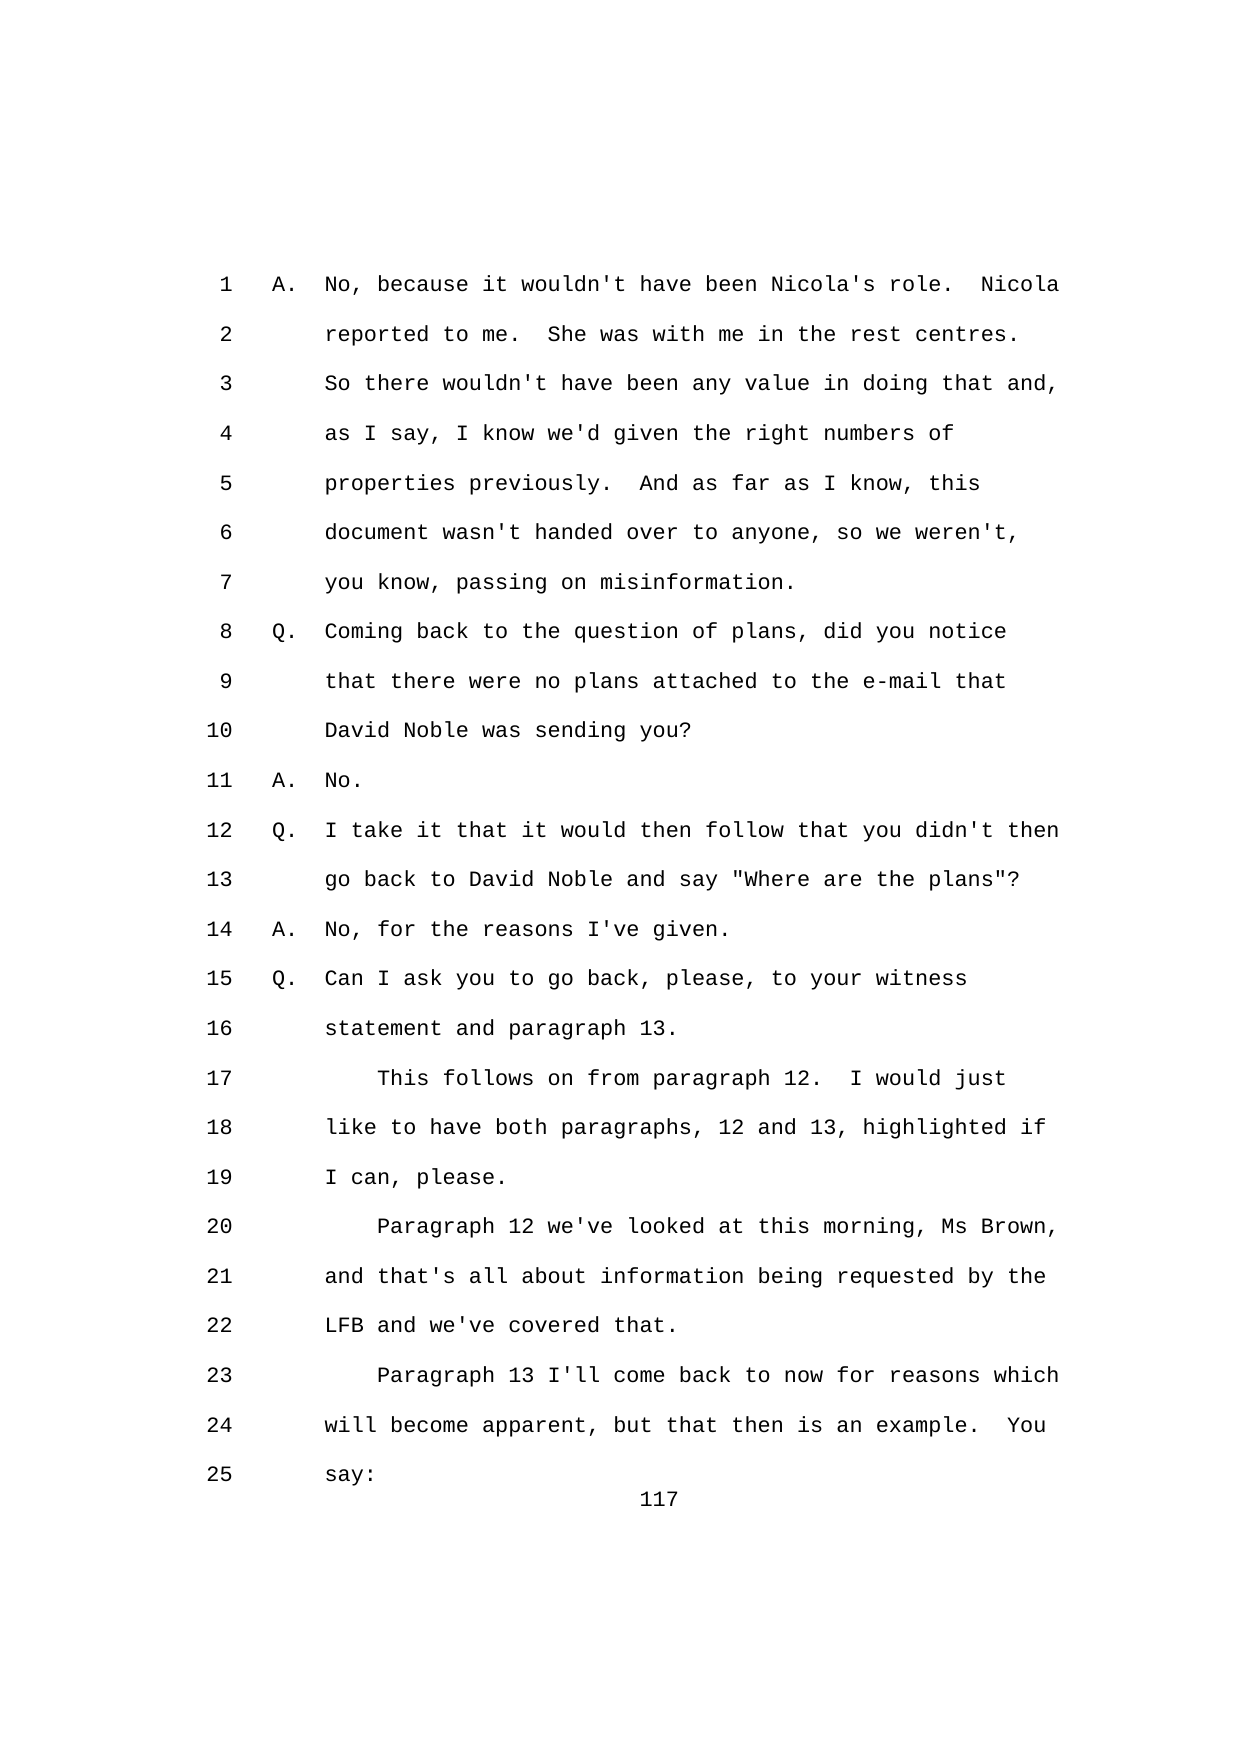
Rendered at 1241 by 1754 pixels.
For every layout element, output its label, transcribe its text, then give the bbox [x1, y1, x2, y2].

text 13 go back to David Noble and say "Where are the plans"? [75, 868, 1165, 893]
text 20 Paragraph 12 we've looked at this morning, Ms Brown, [75, 1215, 1165, 1240]
text 25 say: [75, 1463, 1165, 1488]
text 19 I can, please. [75, 1166, 1165, 1191]
text 10 David Noble was sending you? [75, 719, 1165, 744]
text 22 LFB and we've covered that. [75, 1314, 1165, 1339]
text 6 document wasn't handed over to anyone, so we weren't, [75, 521, 1165, 546]
text 14 A. No, for the reasons I've given. [75, 918, 1165, 943]
text 11 A. No. [75, 769, 1165, 794]
text 12 Q. I take it that it would then follow that you didn't then [75, 819, 1165, 843]
text 9 that there were no plans attached to the e-mail that [75, 670, 1165, 695]
text 15 Q. Can I ask you to go back, please, to your witness [75, 967, 1165, 992]
text 1 A. No, because it wouldn't have been Nicola's role. Nicola [75, 273, 1165, 298]
text 8 Q. Coming back to the question of plans, did you notice [75, 620, 1165, 645]
text 18 like to have both paragraphs, 12 and 13, highlighted if [75, 1116, 1165, 1141]
text 5 properties previously. And as far as I know, this [75, 472, 1165, 496]
text 23 Paragraph 13 I'll come back to now for reasons which [75, 1364, 1165, 1389]
text 117 [75, 1488, 1165, 1513]
text 3 So there wouldn't have been any value in doing that and, [75, 372, 1165, 397]
text 4 as I say, I know we'd given the right numbers of [75, 422, 1165, 447]
text 21 and that's all about information being requested by the [75, 1265, 1165, 1290]
text 7 you know, passing on misinformation. [75, 571, 1165, 596]
text 24 will become apparent, but that then is an example. You [75, 1414, 1165, 1438]
text 17 This follows on from paragraph 12. I would just [75, 1067, 1165, 1091]
text 16 statement and paragraph 13. [75, 1017, 1165, 1042]
text 2 reported to me. She was with me in the rest centres. [75, 323, 1165, 348]
